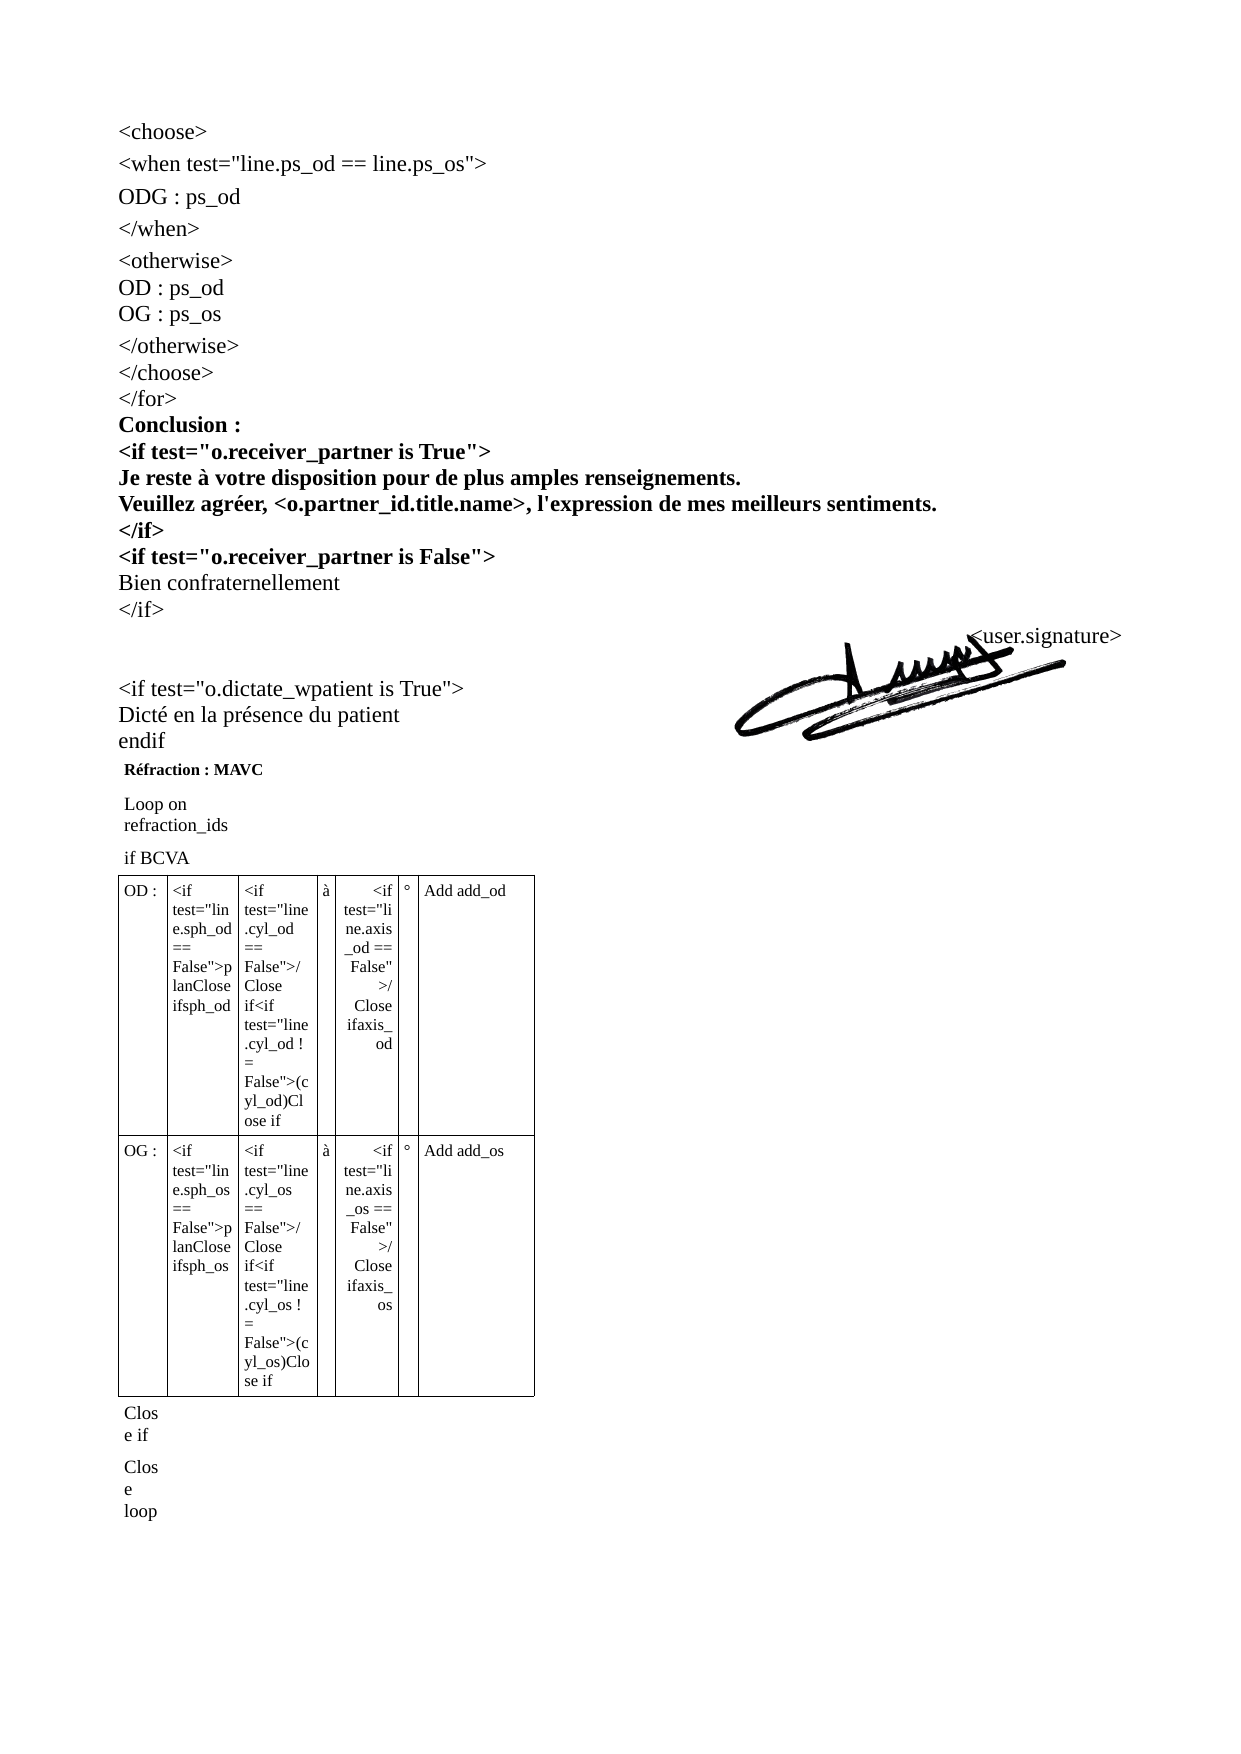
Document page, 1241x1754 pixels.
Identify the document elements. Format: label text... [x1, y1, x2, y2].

table_cell [398, 842, 418, 874]
text endif [118, 728, 1122, 754]
table_cell à [318, 1136, 335, 1396]
text Bien confraternellement [118, 569, 1122, 596]
table_cell Loop on refraction_ids [118, 787, 238, 842]
table_cell [317, 842, 335, 874]
text Je reste à votre disposition pour de plus amples renseignements. [118, 464, 1122, 490]
table_cell <if test="line.cyl_os == False">/Close if<if test="line.cyl_os != False">(cyl_os)Close if [239, 1136, 317, 1396]
text </otherwise> [118, 332, 1122, 359]
table_cell Close loop [118, 1451, 167, 1527]
text OG : ps_os [118, 300, 1122, 326]
table_cell [335, 842, 398, 874]
table_cell [398, 787, 418, 842]
table_cell [418, 1451, 534, 1527]
text <choose> [118, 118, 1122, 144]
text Dicté en la présence du patient [118, 701, 734, 728]
text Conclusion : [118, 411, 1122, 438]
table_cell ° [399, 1136, 418, 1396]
text </when> [118, 215, 1122, 241]
table_cell <if test="line.axis_od == False">/Close ifaxis_od [336, 876, 398, 1135]
text <if test="o.dictate_wpatient is True"> [118, 675, 734, 701]
table_cell ° [399, 876, 418, 1135]
text <user.signature> [118, 622, 1122, 648]
table_cell <if test="line.axis_os == False">/Close ifaxis_os [336, 1136, 398, 1396]
table_header [335, 754, 398, 787]
text </for> [118, 385, 1122, 411]
table_cell [335, 1451, 398, 1527]
table_cell Close if [118, 1397, 167, 1451]
table_cell <if test="line.sph_os == False">planClose ifsph_os [168, 1136, 238, 1396]
table_cell [167, 1451, 238, 1527]
table_cell OG : [119, 1136, 167, 1396]
table_cell OD : [119, 876, 167, 1135]
table_cell à [318, 876, 335, 1135]
text <if test="o.receiver_partner is False"> [118, 543, 1122, 569]
table_cell if BCVA [118, 842, 238, 874]
text OD : ps_od [118, 274, 1122, 300]
table_header [398, 754, 418, 787]
table_cell [418, 1397, 534, 1451]
text <when test="line.ps_od == line.ps_os"> [118, 150, 1122, 177]
table_cell <if test="line.cyl_od == False">/Close if<if test="line.cyl_od != False">(cyl_od)Close if [239, 876, 317, 1135]
table_cell [317, 787, 335, 842]
text [1067, 701, 1122, 728]
table_cell [398, 1397, 418, 1451]
table_cell [317, 1397, 335, 1451]
table_cell [239, 1451, 317, 1527]
table_cell [317, 1451, 335, 1527]
text [1067, 675, 1122, 701]
table_cell [239, 1397, 317, 1451]
table_cell <if test="line.sph_od == False">planClose ifsph_od [168, 876, 238, 1135]
text </if> [118, 596, 1122, 622]
table_header Réfraction : MAVC [118, 754, 317, 787]
table_cell Add add_od [419, 876, 534, 1135]
text ODG : ps_od [118, 183, 1122, 209]
text </if> [118, 517, 1122, 543]
table_header [317, 754, 335, 787]
table_cell [239, 787, 317, 842]
table_cell [239, 842, 317, 874]
table_cell [418, 787, 534, 842]
text <otherwise> [118, 247, 1122, 274]
text Veuillez agréer, <o.partner_id.title.name>, l'expression de mes meilleurs sentiments. [118, 490, 1122, 517]
text </choose> [118, 359, 1122, 385]
table_cell [167, 1397, 238, 1451]
table_cell [335, 1397, 398, 1451]
table_cell [418, 842, 534, 874]
table_cell Add add_os [419, 1136, 534, 1396]
table_cell [335, 787, 398, 842]
table_header [418, 754, 534, 787]
picture [734, 634, 1067, 741]
text <if test="o.receiver_partner is True"> [118, 438, 1122, 464]
table_cell [398, 1451, 418, 1527]
